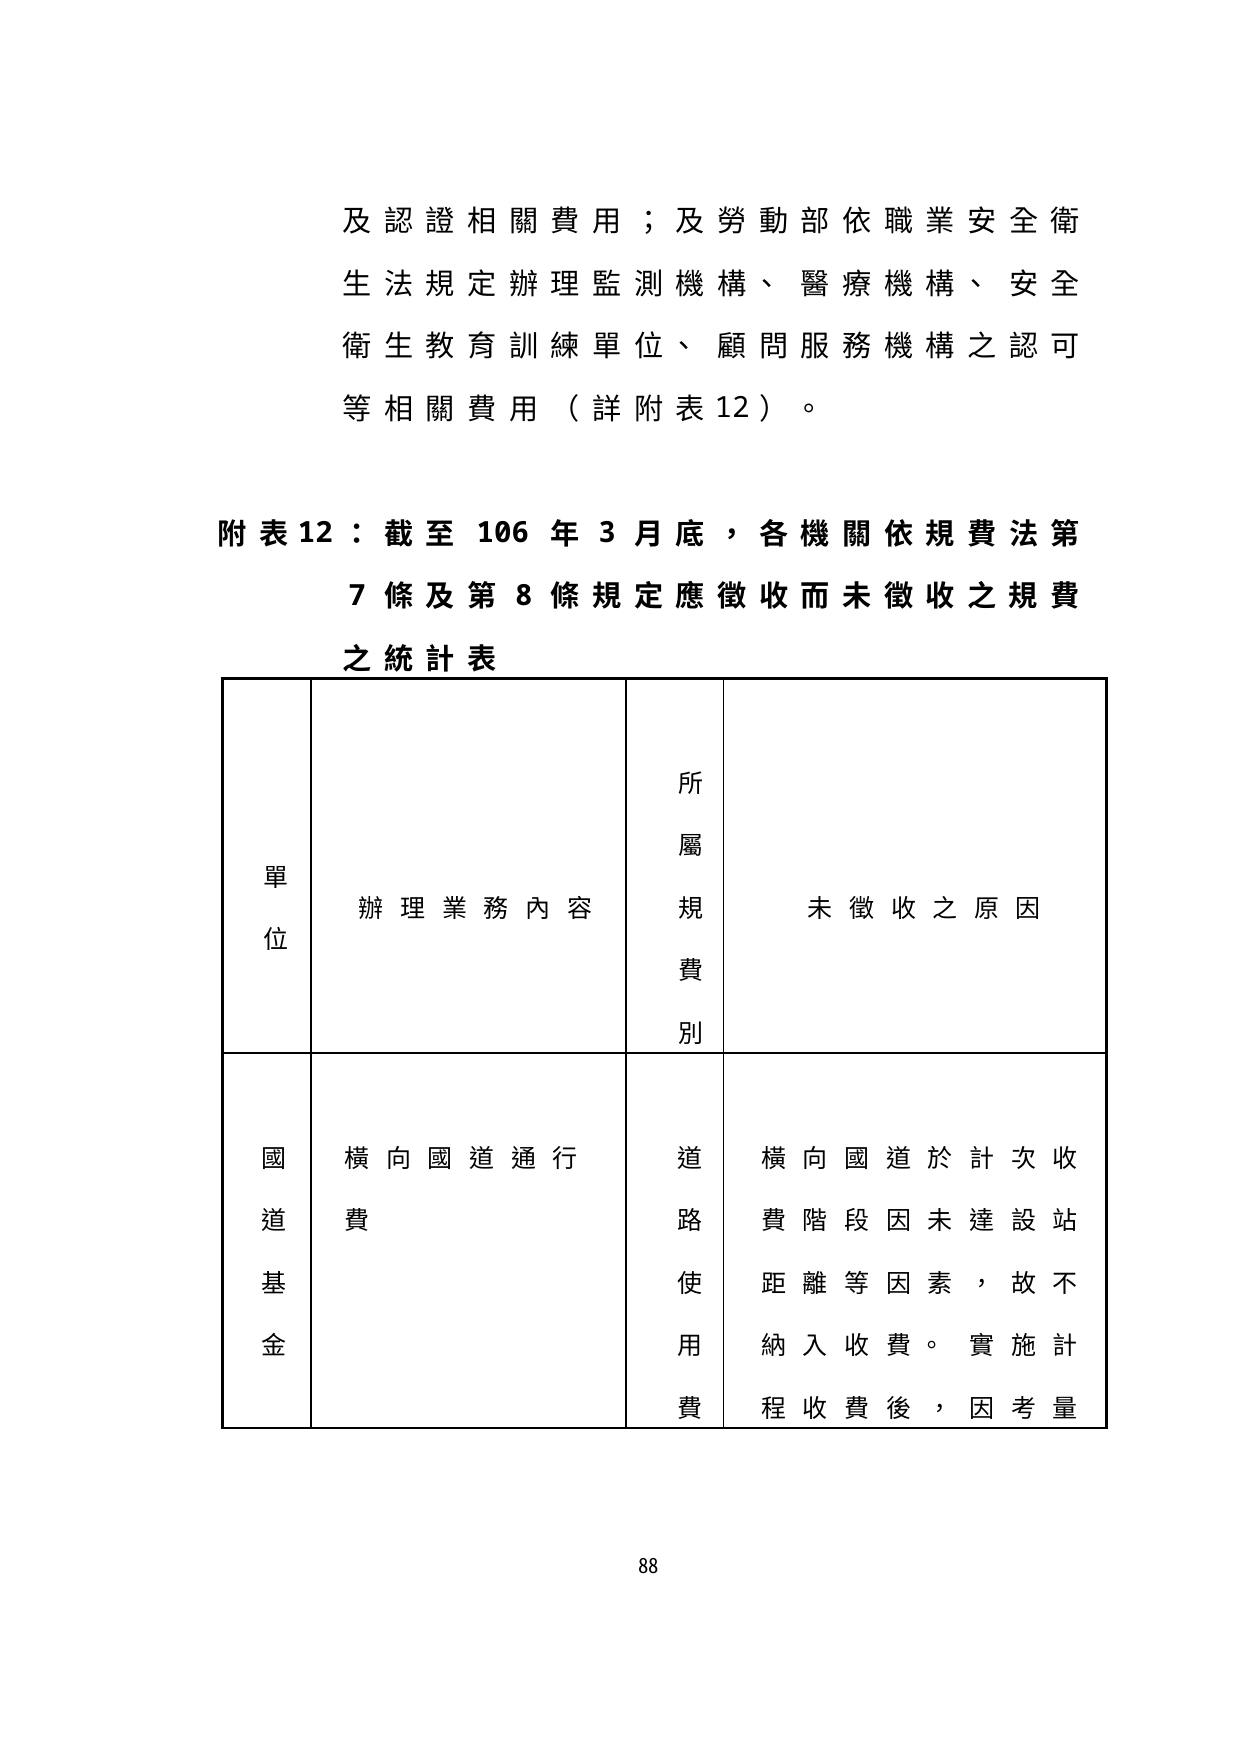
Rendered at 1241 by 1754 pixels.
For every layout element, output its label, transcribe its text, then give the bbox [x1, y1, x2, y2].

table_cell 橫向國道於計次收費階段因未達設站距離等因素，故不納入收費。實施計程收費後，因考量 [724, 1054, 1105, 1427]
text 及認證相關費用；及勞動部依職業安全衛生法規定辦理監測機構、醫療機構、安全衛生教育訓練單位、顧問服務機構之認可等相關費用（詳附表12）。 [299, 177, 1086, 427]
table_cell 橫向國道通行費 [312, 1054, 625, 1427]
table_header 辦理業務內容 [312, 680, 625, 1052]
table_header 單位 [224, 680, 310, 1052]
table_cell 國道基金 [224, 1054, 310, 1427]
table_cell 道路使用費 [627, 1054, 723, 1427]
table_header 所屬規費別 [627, 680, 723, 1052]
text 附表12：截至106年3月底，各機關依規費法第7條及第8條規定應徵收而未徵收之規費之統計表 [211, 490, 1086, 677]
table_header 未徵收之原因 [724, 680, 1105, 1052]
